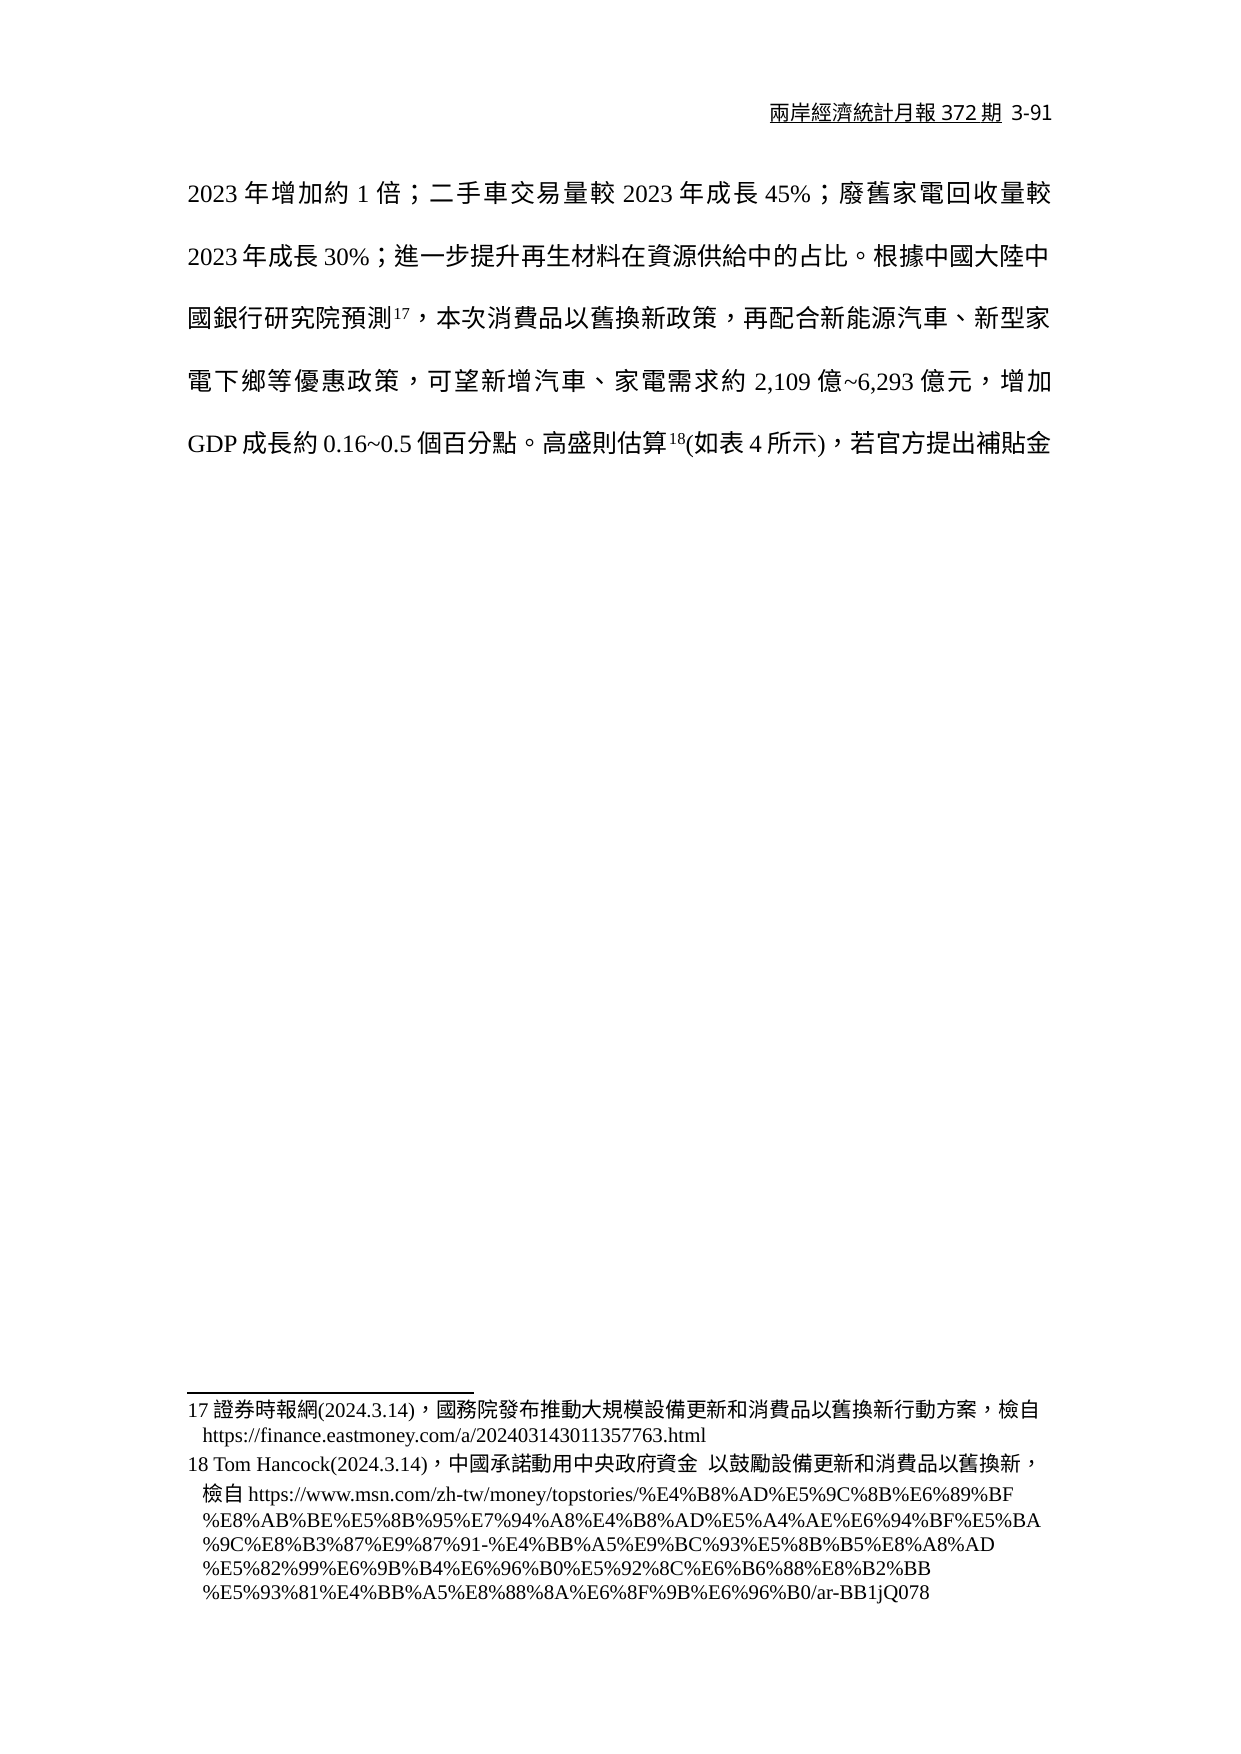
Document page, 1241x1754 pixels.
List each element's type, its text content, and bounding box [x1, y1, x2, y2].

text Tom Hancock(2024.3.14)，中國承諾動用中央政府資金 以鼓勵設備更新和消費品以舊換新，檢自https://www.msn.com/zh-tw/money/topstories/%E4%B8%AD%E5%9C%8B%E6%89%BF%E8%AB%BE%E5%8B%95%E7%94%A8%E4%B8%AD%E5%A4%AE%E6%94%BF%E5%BA%9C%E8%B3%87%E9%87%91-%E4%BB%A5%E9%BC%93%E5%8B%B5%E8%A8%AD%E5%82%99%E6%9B%B4%E6%96%B0%E5%92%8C%E6%B6%88%E8%B2%BB%E5%93%81%E4%BB%A5%E8%88%8A%E6%8F%9B%E6%96%B0/ar-BB1jQ078 [187, 1447, 1053, 1604]
text 2023年增加約1倍；二手車交易量較2023年成長45%；廢舊家電回收量較2023年成長30%；進一步提升再生材料在資源供給中的占比。根據中國大陸中國銀行研究院預測，本次消費品以舊換新政策，再配合新能源汽車、新型家電下鄉等優惠政策，可望新增汽車、家電需求約2,109億~6,293億元，增加GDP成長約0.16~0.5個百分點。高盛則估算(如表4所示)，若官方提出補貼金 [187, 150, 1053, 462]
text 證券時報網(2024.3.14)，國務院發布推動大規模設備更新和消費品以舊換新行動方案，檢自https://finance.eastmoney.com/a/202403143011357763.html [187, 1393, 1053, 1447]
